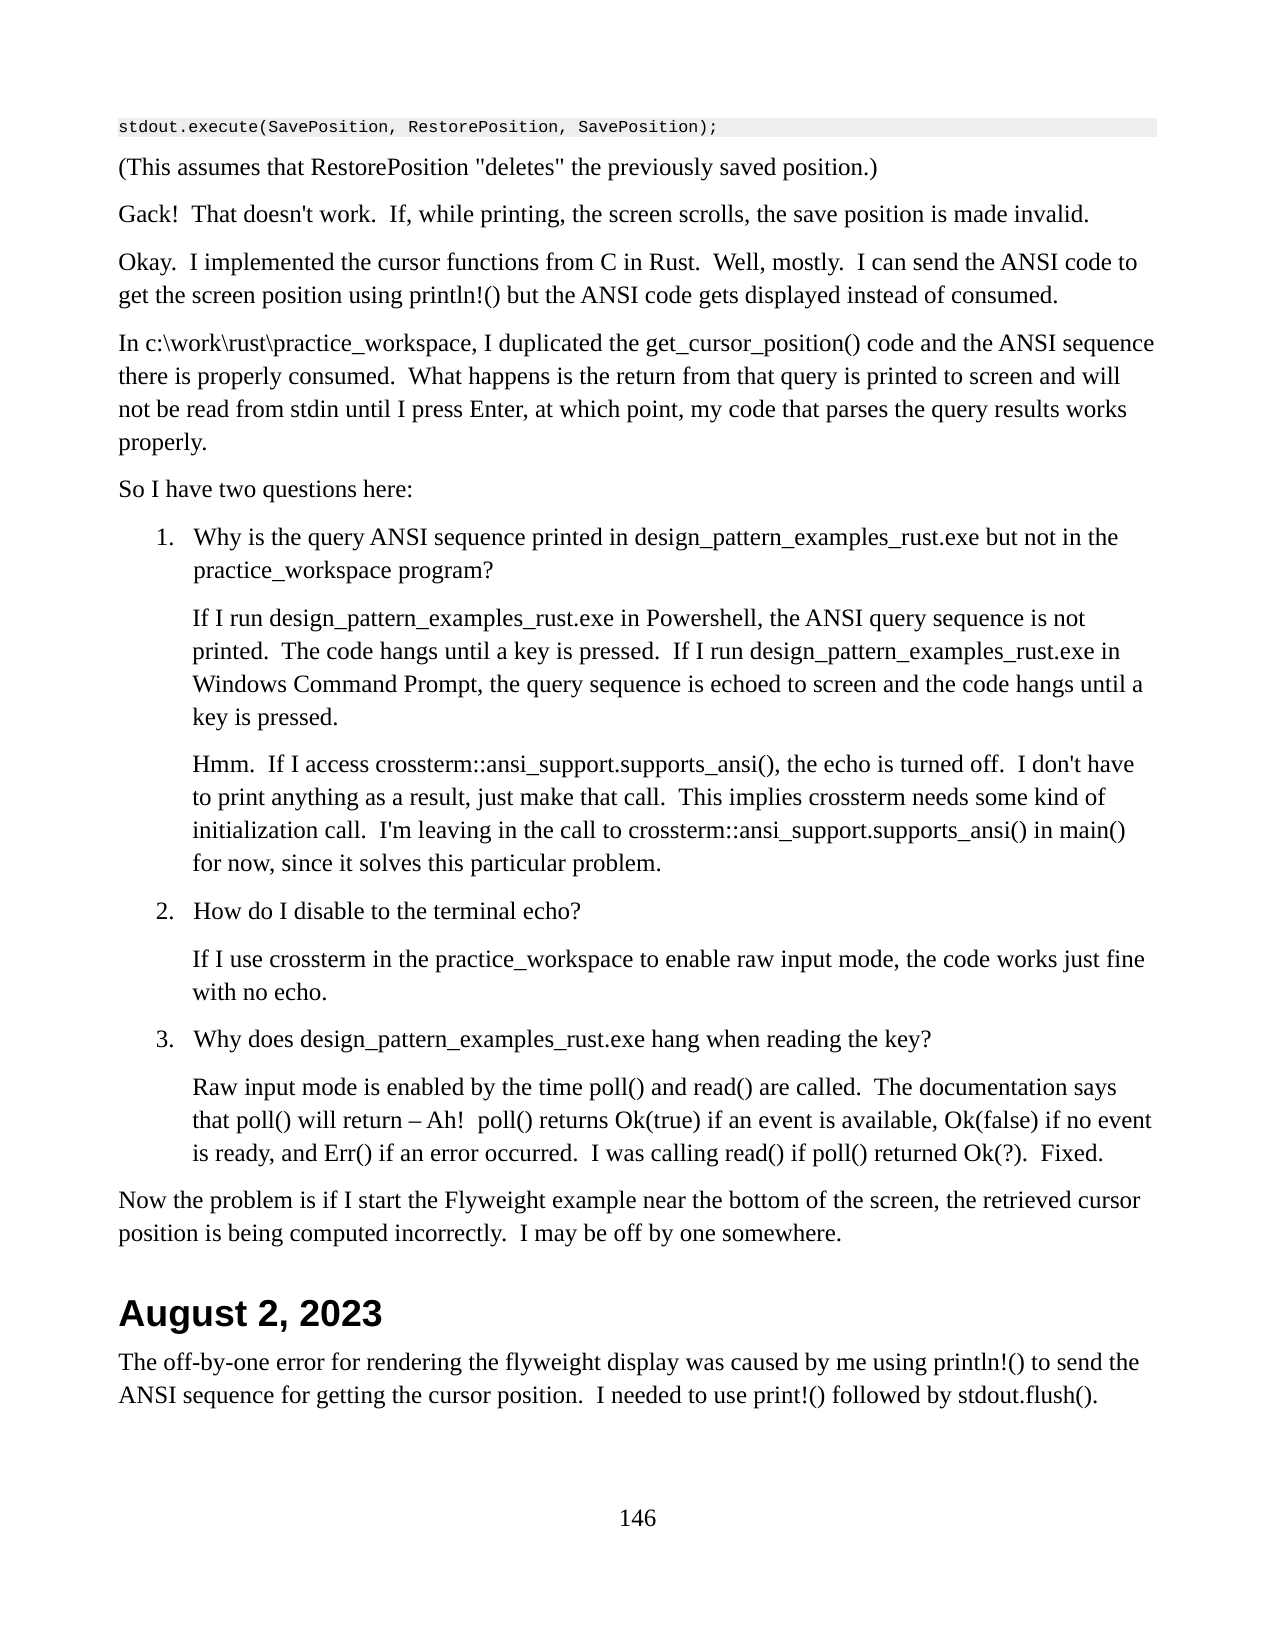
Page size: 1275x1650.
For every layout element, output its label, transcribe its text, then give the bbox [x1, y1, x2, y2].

subtitle August 2, 2023 [118, 1291, 1157, 1334]
text So I have two questions here: [118, 474, 1157, 503]
list How do I disable to the terminal echo? [156, 896, 1157, 925]
text The off-by-one error for rendering the flyweight display was caused by me using println!() to send the ANSI sequence for getting the cursor position. I needed to use print!() followed by stdout.flush(). [118, 1347, 1157, 1408]
text Hmm. If I access crossterm::ansi_support.supports_ansi(), the echo is turned off. I don't have to print anything as a result, just make that call. This implies crossterm needs some kind of initialization call. I'm leaving in the call to crossterm::ansi_support.supports_ansi() in main() for now, since it solves this particular problem. [192, 749, 1157, 877]
text Now the problem is if I start the Flyweight example near the bottom of the screen, the retrieved cursor position is being computed incorrectly. I may be off by one somewhere. [118, 1186, 1157, 1247]
text stdout.execute(SavePosition, RestorePosition, SavePosition); [118, 118, 1157, 137]
text If I run design_pattern_examples_rust.exe in Powershell, the ANSI query sequence is not printed. The code hangs until a key is pressed. If I run design_pattern_examples_rust.exe in Windows Command Prompt, the query sequence is echoed to screen and the code hangs until a key is pressed. [192, 603, 1157, 731]
list If I use crossterm in the practice_workspace to enable raw input mode, the code works just fine with no echo. [192, 944, 1157, 1005]
list Why does design_pattern_examples_rust.exe hang when reading the key? [156, 1024, 1157, 1053]
text (This assumes that RestorePosition "deletes" the previously saved position.) [118, 152, 1157, 181]
text Gack! That doesn't work. If, while printing, the screen scrolls, the save position is made invalid. [118, 199, 1157, 228]
text Raw input mode is enabled by the time poll() and read() are called. The documentation says that poll() will return – Ah! poll() returns Ok(true) if an event is available, Ok(false) if no event is ready, and Err() if an error occurred. I was calling read() if poll() returned Ok(?). Fixed. [192, 1072, 1157, 1167]
text Okay. I implemented the cursor functions from C in Rust. Well, mostly. I can send the ANSI code to get the screen position using println!() but the ANSI code gets displayed instead of consumed. [118, 247, 1157, 309]
list Why is the query ANSI sequence printed in design_pattern_examples_rust.exe but not in the practice_workspace program? [156, 522, 1157, 584]
text In c:\work\rust\practice_workspace, I duplicated the get_cursor_position() code and the ANSI sequence there is properly consumed. What happens is the return from that query is printed to screen and will not be read from stdin until I press Enter, at which point, my code that parses the query results works properly. [118, 328, 1157, 456]
